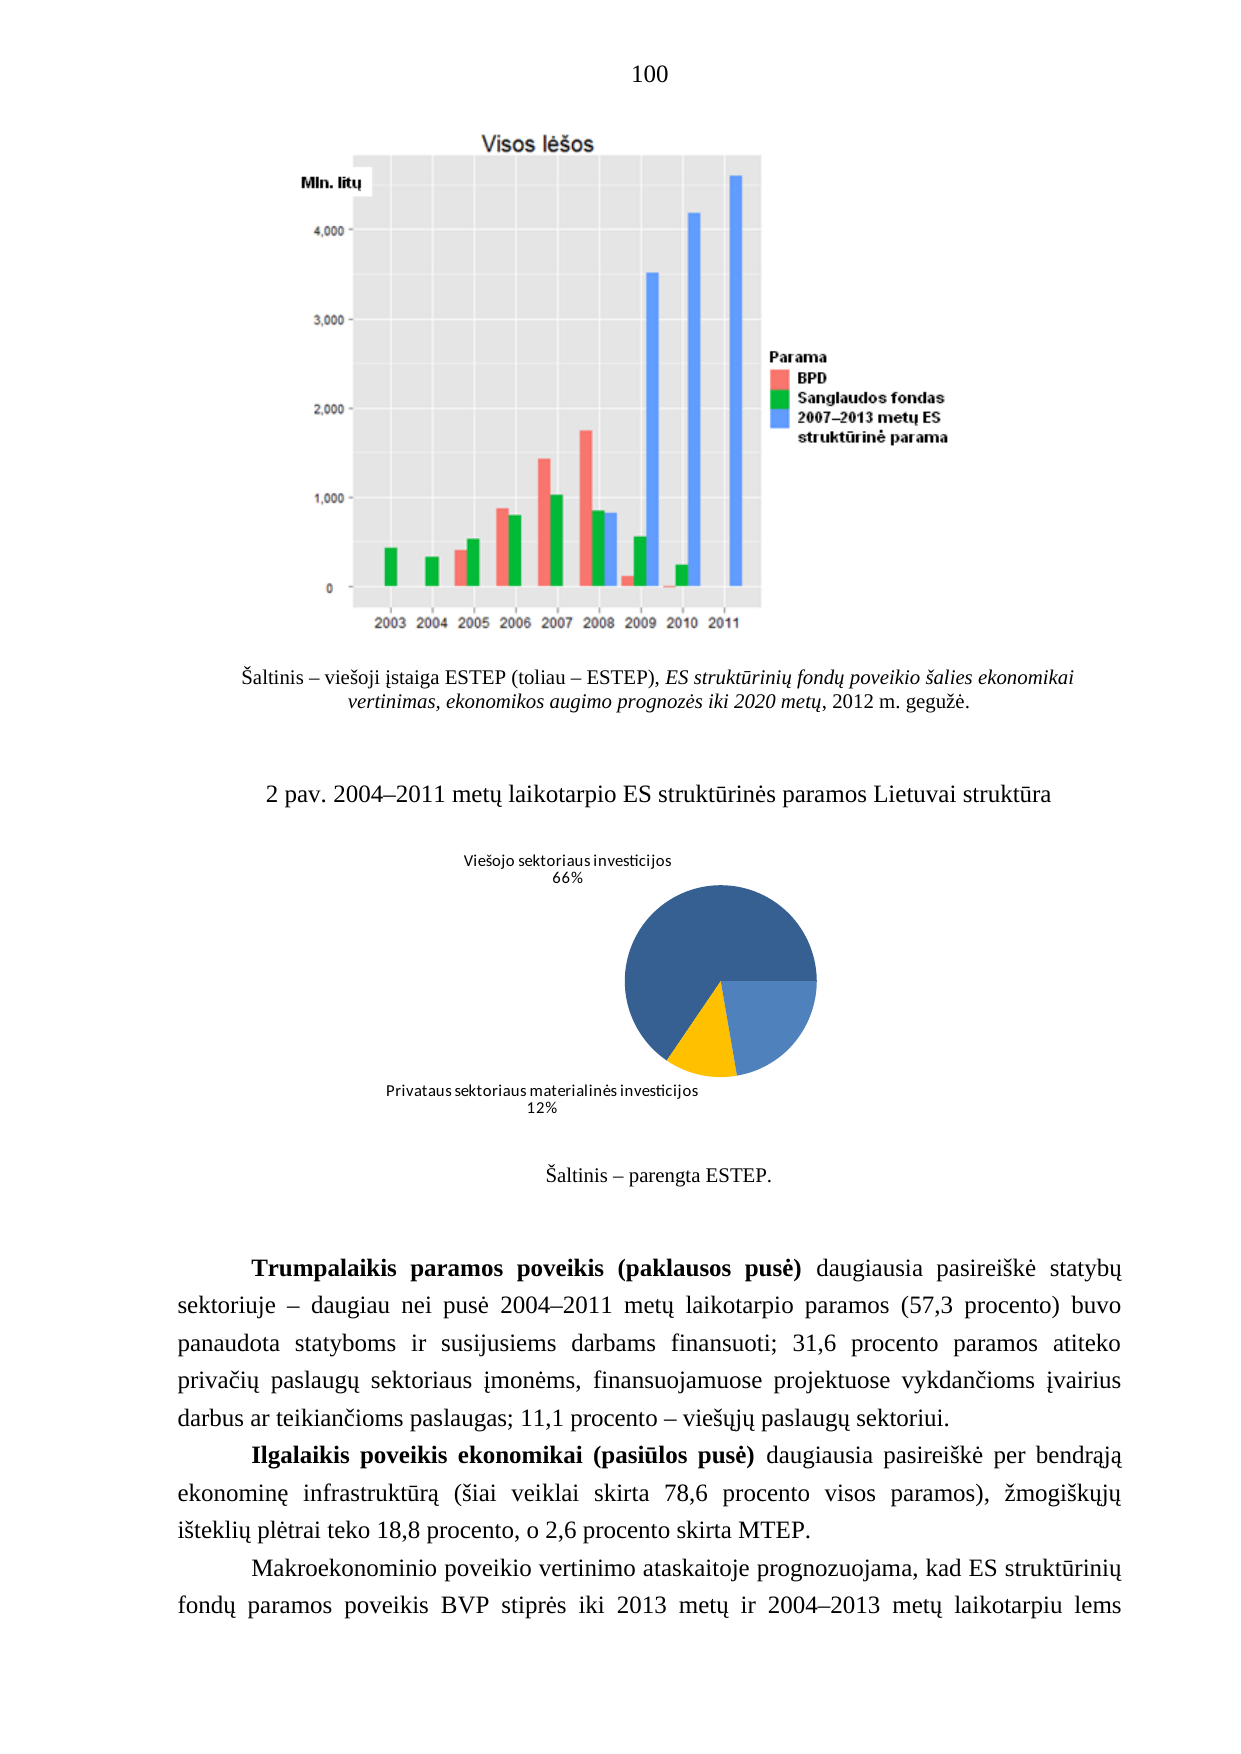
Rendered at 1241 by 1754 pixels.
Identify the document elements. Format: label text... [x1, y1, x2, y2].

table_cell Šaltinis – viešoji įstaiga ESTEP (toliau – ESTEP), ES struktūrinių fondų poveikio šalies ekonomikai vertinimas, ekonomikos augimo prognozės iki 2020 metų, 2012 m. gegužė. [189, 641, 1129, 713]
table_cell [189, 118, 288, 641]
text Makroekonominio poveikio vertinimo ataskaitoje prognozuojama, kad ES struktūrinių fondų paramos poveikis BVP stiprės iki 2013 metų ir 2004–2013 metų laikotarpiu lems [177, 1544, 1122, 1619]
text Ilgalaikis poveikis ekonomikai (pasiūlos pusė) daugiausia pasireiškė per bendrąją ekonominę infrastruktūrą (šiai veiklai skirta 78,6 procento visos paramos), žmogiškųjų išteklių plėtrai teko 18,8 procento, o 2,6 procento skirta MTEP. [177, 1432, 1122, 1544]
table_cell Šaltinis – parengta ESTEP. [189, 808, 1129, 1216]
text Trumpalaikis paramos poveikis (paklausos pusė) daugiausia pasireiškė statybų sektoriuje – daugiau nei pusė 2004–2011 metų laikotarpio paramos (57,3 procento) buvo panaudota statyboms ir susijusiems darbams finansuoti; 31,6 procento paramos atiteko privačių paslaugų sektoriaus įmonėms, finansuojamuose projektuose vykdančioms įvairius darbus ar teikiančioms paslaugas; 11,1 procento – viešųjų paslaugų sektoriui. [177, 1244, 1122, 1432]
table_cell [1029, 118, 1129, 641]
table_header 2 pav. 2004–2011 metų laikotarpio ES struktūrinės paramos Lietuvai struktūra [189, 779, 1129, 808]
